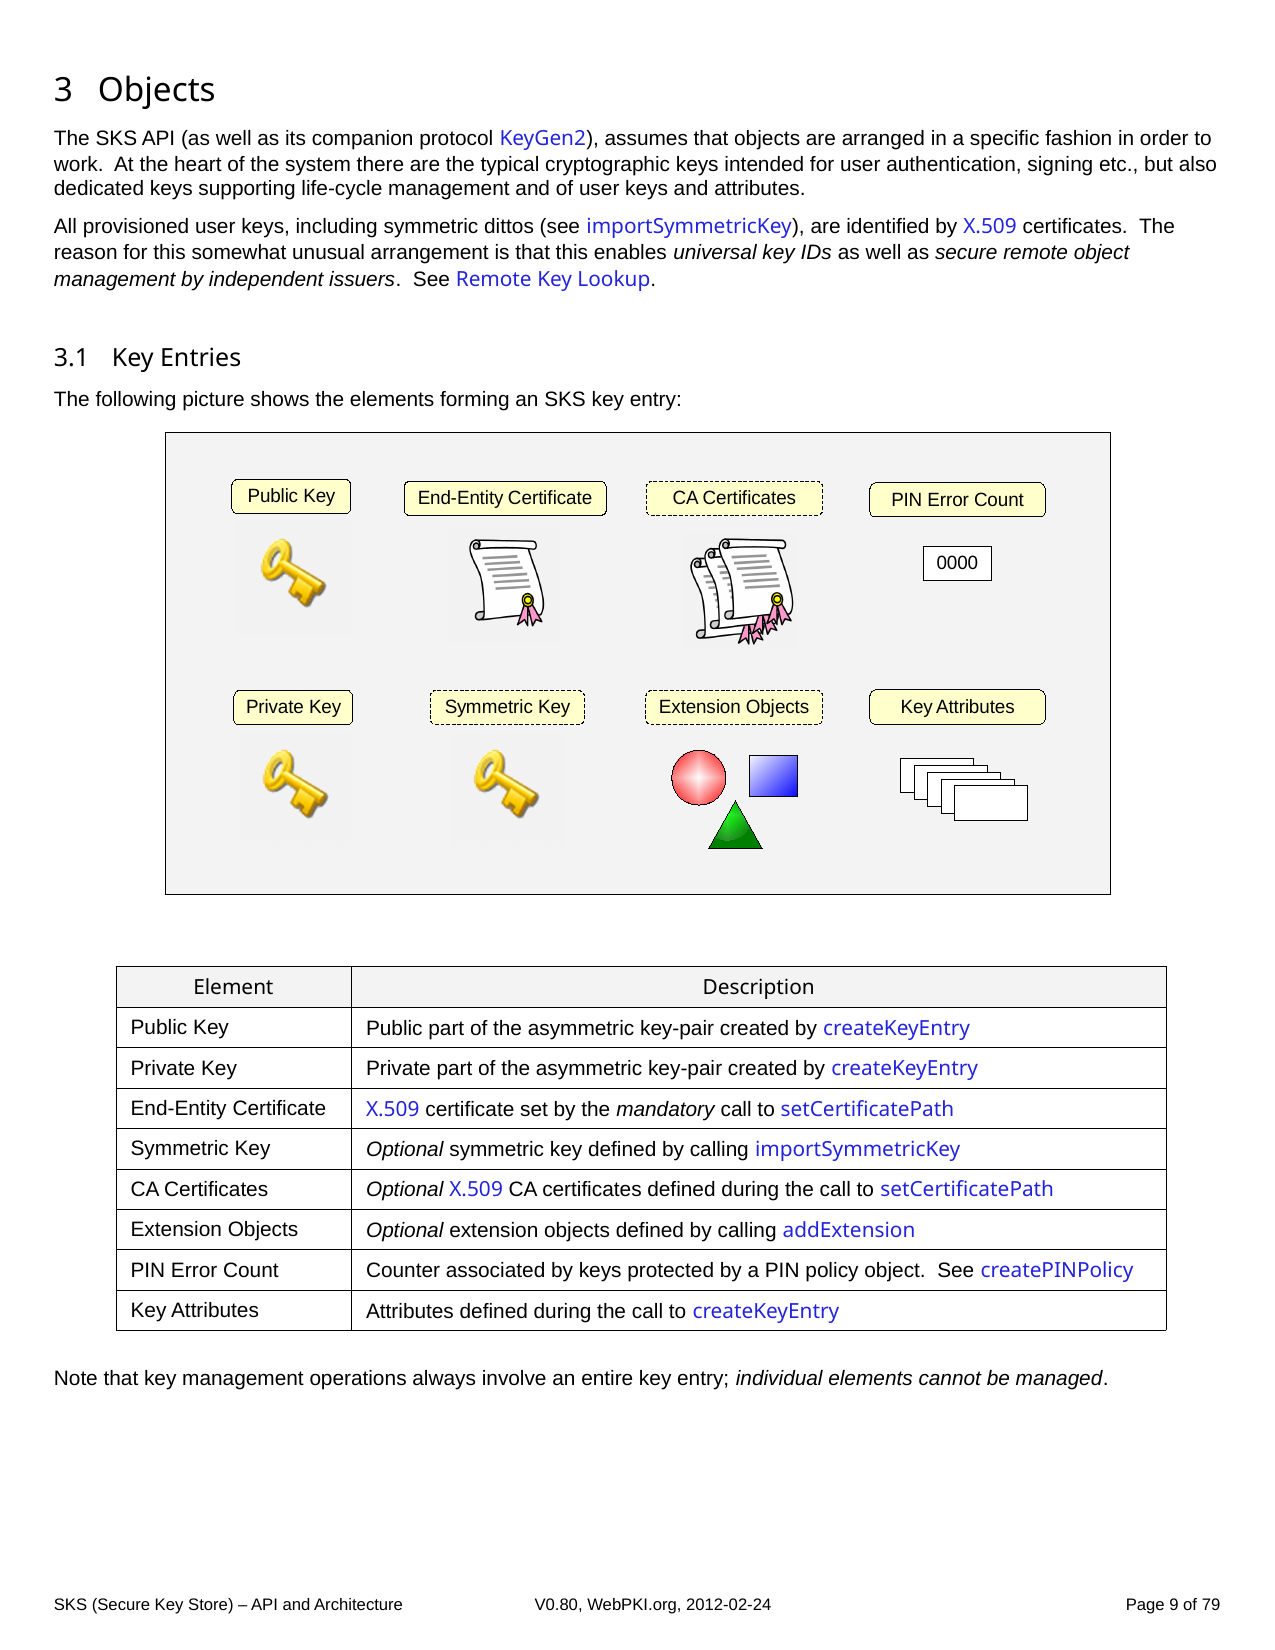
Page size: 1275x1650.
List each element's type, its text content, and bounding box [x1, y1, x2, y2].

table_cell X.509 certificate set by the mandatory call to setCertificatePath [352, 1089, 1166, 1128]
table_cell Optional symmetric key defined by calling importSymmetricKey [352, 1129, 1166, 1168]
text Note that key management operations always involve an entire key entry; individual elements cannot be managed. [54, 1366, 1221, 1390]
subtitle Objects [54, 66, 1221, 111]
subtitle Key Entries [54, 340, 1221, 374]
table_header Description [352, 967, 1166, 1007]
text The following picture shows the elements forming an SKS key entry: [54, 386, 1221, 918]
table_cell Public Key [117, 1008, 351, 1047]
table_cell End‑Entity Certificate [117, 1089, 351, 1128]
table_cell Symmetric Key [117, 1129, 351, 1168]
table_cell Optional X.509 CA certificates defined during the call to setCertificatePath [352, 1170, 1166, 1209]
table_cell Private Key [117, 1048, 351, 1088]
text The SKS API (as well as its companion protocol KeyGen2), assumes that objects are arranged in a specific fashion in order to work. At the heart of the system there are the typical cryptographic keys intended for user authentication, signing etc., but also dedicated keys supporting life-cycle management and of user keys and attributes. [54, 123, 1221, 200]
table_cell CA Certificates [117, 1170, 351, 1209]
table_cell Key Attributes [117, 1291, 351, 1330]
table_cell Private part of the asymmetric key-pair created by createKeyEntry [352, 1048, 1166, 1088]
table_cell PIN Error Count [117, 1250, 351, 1290]
table_cell Counter associated by keys protected by a PIN policy object. See createPINPolicy [352, 1250, 1166, 1290]
table_cell Extension Objects [117, 1210, 351, 1249]
table_header Element [117, 967, 351, 1007]
table_cell Attributes defined during the call to createKeyEntry [352, 1291, 1166, 1330]
table_cell Optional extension objects defined by calling addExtension [352, 1210, 1166, 1249]
table_cell Public part of the asymmetric key-pair created by createKeyEntry [352, 1008, 1166, 1047]
text All provisioned user keys, including symmetric dittos (see importSymmetricKey), are identified by X.509 certificates. The reason for this somewhat unusual arrangement is that this enables universal key IDs as well as secure remote object management by independent issuers. See Remote Key Lookup. [54, 212, 1221, 292]
